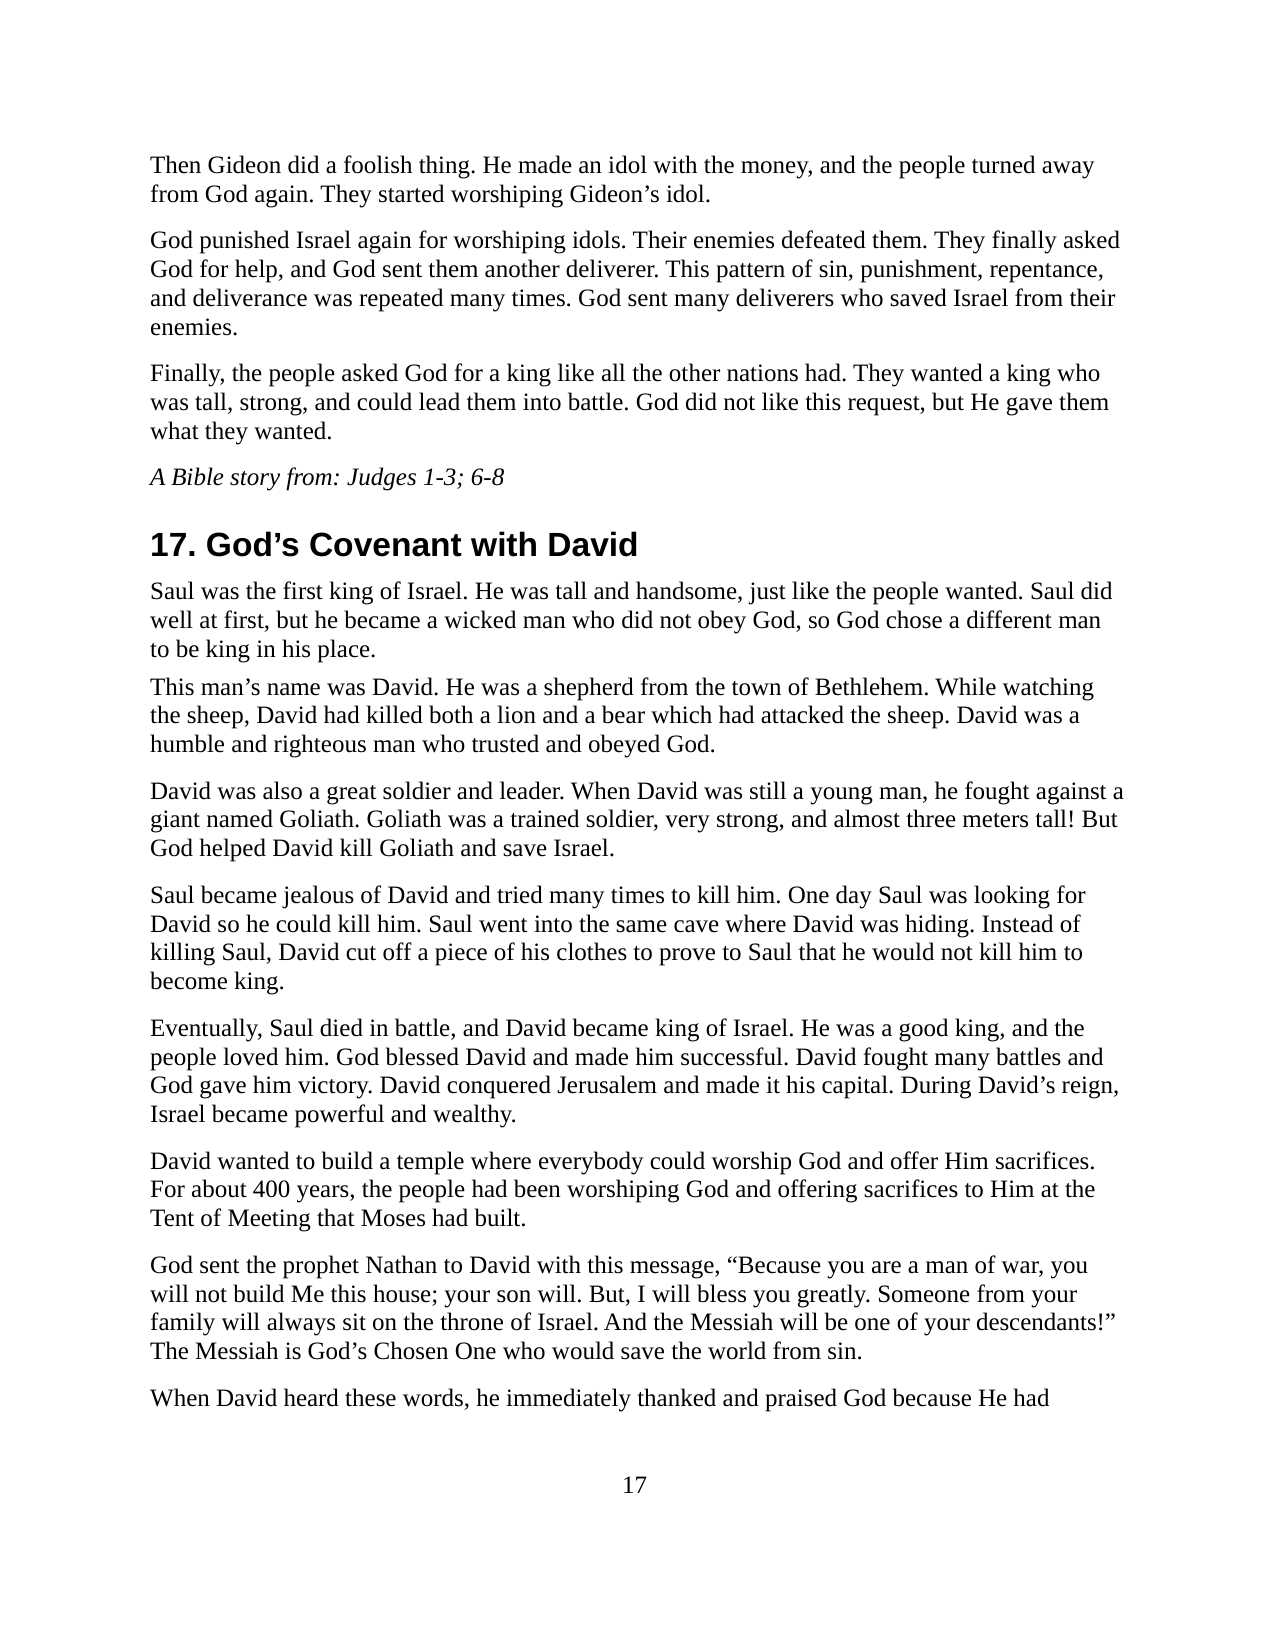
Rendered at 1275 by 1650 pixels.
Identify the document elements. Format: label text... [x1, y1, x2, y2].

text David wanted to build a temple where everybody could worship God and offer Him sacrifices. For about 400 years, the people had been worshiping God and offering sacrifices to Him at the Tent of Meeting that Moses had built. [150, 1146, 1125, 1232]
text Then Gideon did a foolish thing. He made an idol with the money, and the people turned away from God again. They started worshiping Gideon’s idol. [150, 150, 1125, 207]
text Finally, the people asked God for a king like all the other nations had. They wanted a king who was tall, strong, and could lead them into battle. God did not like this request, but He gave them what they wanted. [150, 358, 1125, 444]
text David was also a great soldier and leader. When David was still a young man, he fought against a giant named Goliath. Goliath was a trained soldier, very strong, and almost three meters tall! But God helped David kill Goliath and save Israel. [150, 776, 1125, 862]
text This man’s name was David. He was a shepherd from the town of Bethlehem. While watching the sheep, David had killed both a lion and a bear which had attacked the sheep. David was a humble and righteous man who trusted and obeyed God. [150, 672, 1125, 758]
text Saul was the first king of Israel. He was tall and handsome, just like the people wanted. Saul did well at first, but he became a wicked man who did not obey God, so God chose a different man to be king in his place. [150, 576, 1125, 663]
text Saul became jealous of David and tried many times to kill him. One day Saul was looking for David so he could kill him. Saul went into the same cave where David was hiding. Instead of killing Saul, David cut off a piece of his clothes to prove to Saul that he would not kill him to become king. [150, 880, 1125, 995]
text God sent the prophet Nathan to David with this message, “Because you are a man of war, you will not build Me this house; your son will. But, I will bless you greatly. Someone from your family will always sit on the throne of Israel. And the Messiah will be one of your descendants!” The Messiah is God’s Chosen One who would save the world from sin. [150, 1250, 1125, 1365]
subtitle 17. God’s Covenant with David [150, 525, 1125, 564]
text When David heard these words, he immediately thanked and praised God because He had [150, 1383, 1125, 1412]
text A Bible story from: Judges 1-3; 6-8 [150, 462, 1125, 491]
text Eventually, Saul died in battle, and David became king of Israel. He was a good king, and the people loved him. God blessed David and made him successful. David fought many battles and God gave him victory. David conquered Jerusalem and made it his capital. During David’s reign, Israel became powerful and wealthy. [150, 1013, 1125, 1128]
text God punished Israel again for worshiping idols. Their enemies defeated them. They finally asked God for help, and God sent them another deliverer. This pattern of sin, punishment, repentance, and deliverance was repeated many times. God sent many deliverers who saved Israel from their enemies. [150, 225, 1125, 340]
